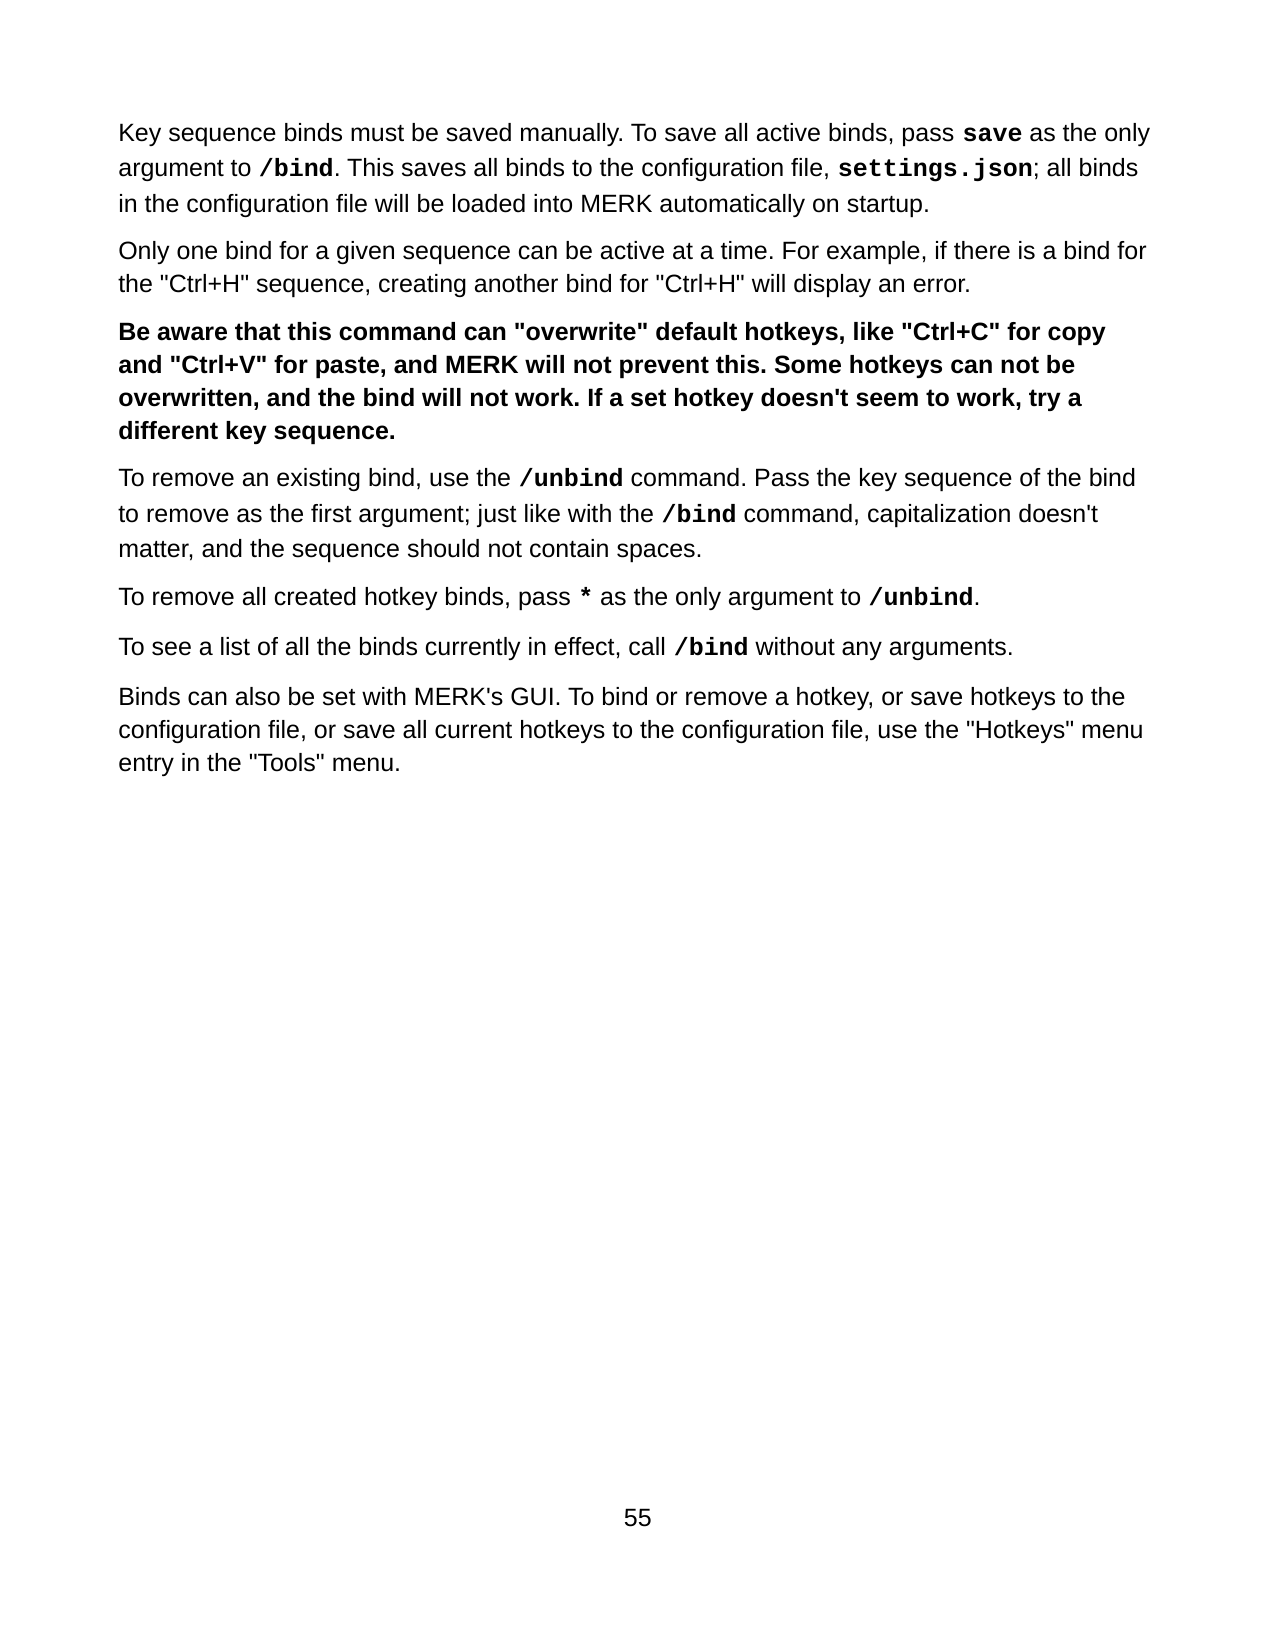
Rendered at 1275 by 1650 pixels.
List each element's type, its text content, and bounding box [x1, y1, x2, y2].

text Be aware that this command can "overwrite" default hotkeys, like "Ctrl+C" for copy and "Ctrl+V" for paste, and MERK will not prevent this. Some hotkeys can not be overwritten, and the bind will not work. If a set hotkey doesn't seem to work, try a different key sequence. [118, 317, 1157, 444]
text To remove all created hotkey binds, pass * as the only argument to /unbind. [118, 581, 1157, 612]
text To remove an existing bind, use the /unbind command. Pass the key sequence of the bind to remove as the first argument; just like with the /bind command, capitalization doesn't matter, and the sequence should not contain spaces. [118, 463, 1157, 563]
text Binds can also be set with MERK's GUI. To bind or remove a hotkey, or save hotkeys to the configuration file, or save all current hotkeys to the configuration file, use the "Hotkeys" menu entry in the "Tools" menu. [118, 682, 1157, 776]
text Only one bind for a given sequence can be active at a time. For example, if there is a bind for the "Ctrl+H" sequence, creating another bind for "Ctrl+H" will display an error. [118, 236, 1157, 298]
text Key sequence binds must be saved manually. To save all active binds, pass save as the only argument to /bind. This saves all binds to the configuration file, settings.json; all binds in the configuration file will be loaded into MERK automatically on startup. [118, 118, 1157, 217]
text To see a list of all the binds currently in effect, call /bind without any arguments. [118, 632, 1157, 662]
